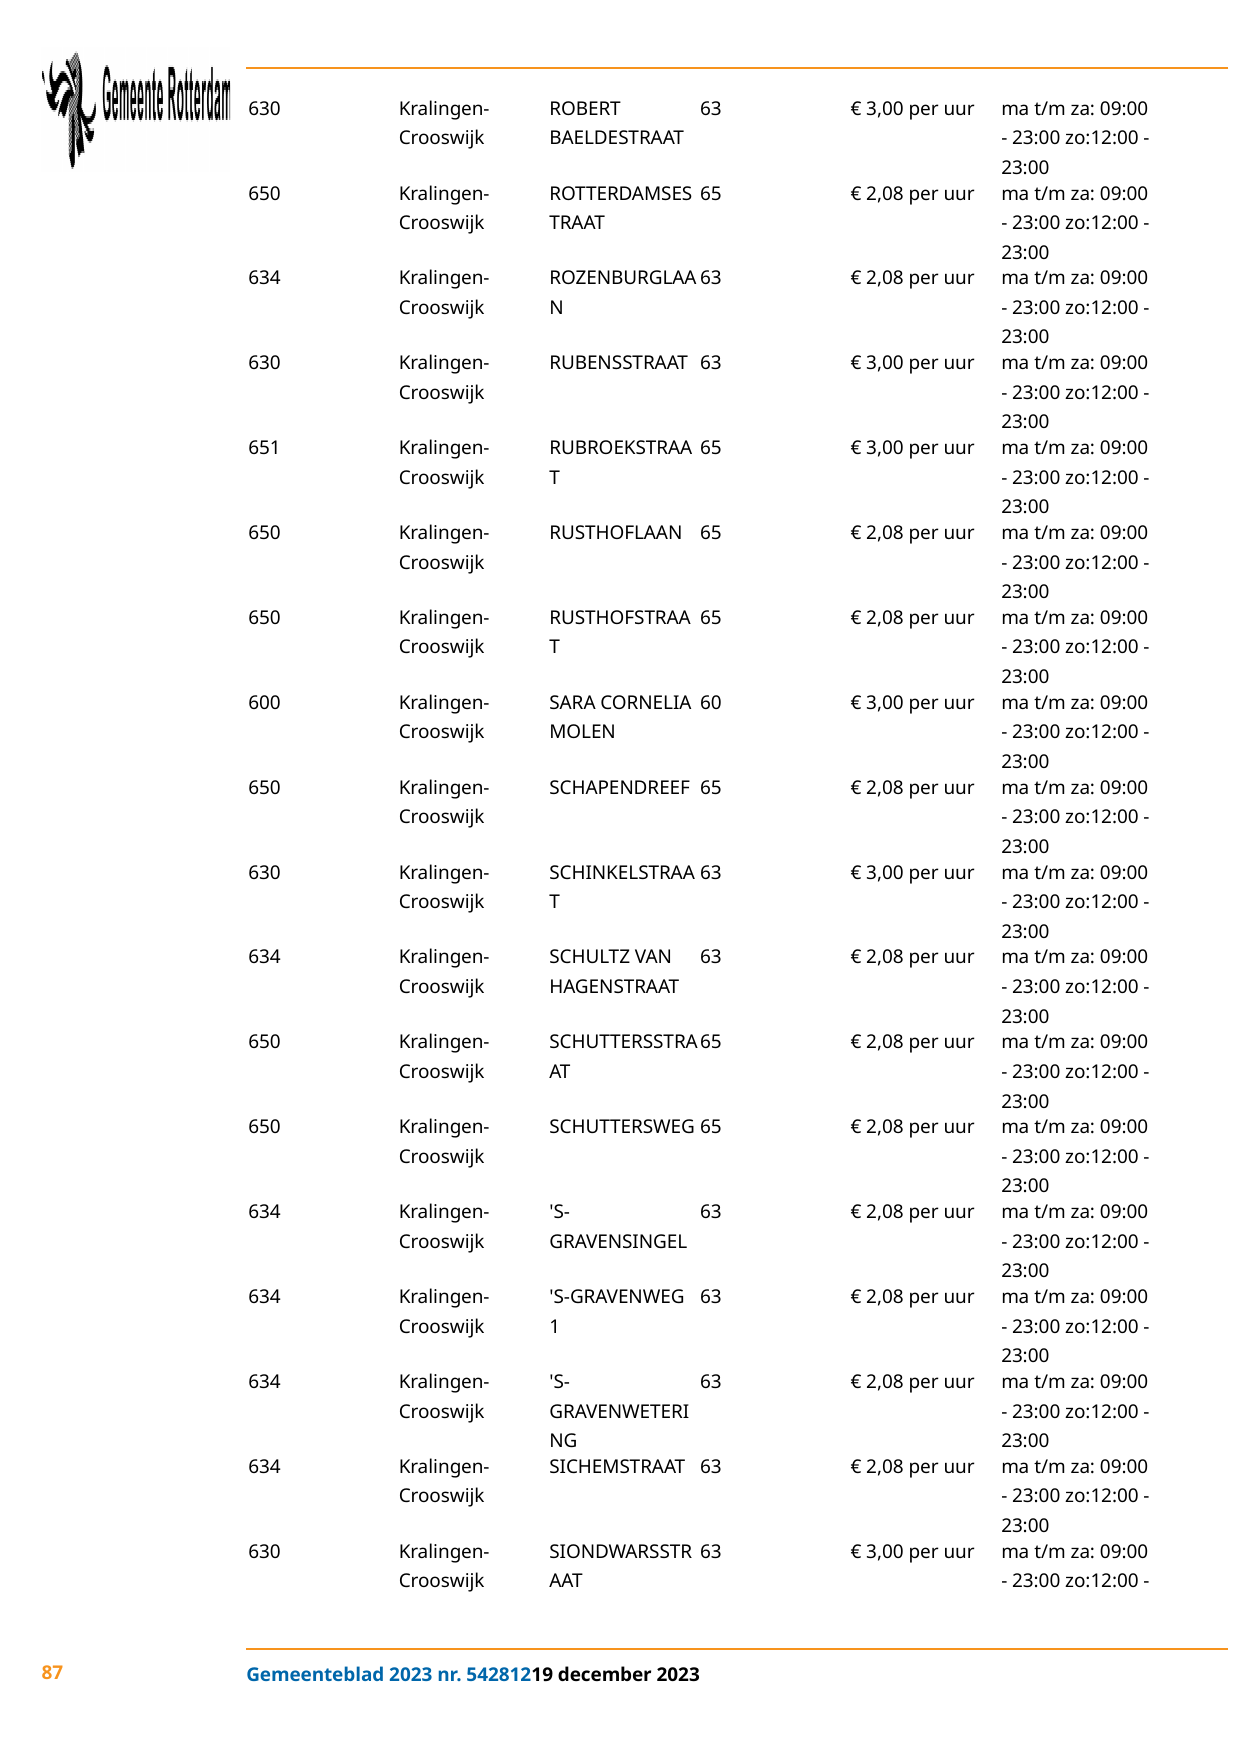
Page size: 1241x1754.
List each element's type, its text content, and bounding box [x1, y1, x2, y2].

table_cell Kralingen-Crooswijk [399, 1538, 549, 1593]
table_cell 630 [248, 1538, 398, 1593]
picture [41, 47, 231, 172]
table_cell 63 [700, 1368, 850, 1453]
table_cell 634 [248, 1199, 398, 1283]
table_cell ROZENBURGLAAN [549, 265, 700, 349]
table_cell € 3,00 per uur [850, 95, 1001, 180]
table_cell 63 [700, 265, 850, 349]
table_cell 60 [700, 689, 850, 774]
table_cell Kralingen-Crooswijk [399, 859, 549, 944]
table_cell € 2,08 per uur [850, 604, 1001, 689]
table_cell ma t/m za: 09:00 - 23:00 zo:12:00 - 23:00 [1001, 95, 1152, 180]
table_cell € 2,08 per uur [850, 1453, 1001, 1538]
table_cell RUSTHOFLAAN [549, 519, 700, 604]
table_cell RUBENSSTRAAT [549, 350, 700, 434]
table_cell ma t/m za: 09:00 - 23:00 zo:12:00 - 23:00 [1001, 1283, 1152, 1368]
table_cell ma t/m za: 09:00 - 23:00 zo:12:00 - 23:00 [1001, 1199, 1152, 1283]
table_cell SCHULTZ VAN HAGENSTRAAT [549, 944, 700, 1029]
table_cell Kralingen-Crooswijk [399, 180, 549, 264]
table_cell ma t/m za: 09:00 - 23:00 zo:12:00 - 23:00 [1001, 265, 1152, 349]
table_cell 650 [248, 519, 398, 604]
table_cell ma t/m za: 09:00 - 23:00 zo:12:00 - 23:00 [1001, 689, 1152, 774]
table_cell 'S-GRAVENSINGEL [549, 1199, 700, 1283]
table_cell 650 [248, 774, 398, 859]
table_cell Kralingen-Crooswijk [399, 1029, 549, 1113]
table_cell Kralingen-Crooswijk [399, 350, 549, 434]
table_cell ROBERT BAELDESTRAAT [549, 95, 700, 180]
table_cell 650 [248, 604, 398, 689]
table_cell Kralingen-Crooswijk [399, 95, 549, 180]
table_cell Kralingen-Crooswijk [399, 944, 549, 1029]
table_cell ma t/m za: 09:00 - 23:00 zo:12:00 - 23:00 [1001, 1029, 1152, 1113]
table_cell RUSTHOFSTRAAT [549, 604, 700, 689]
table_cell 630 [248, 95, 398, 180]
table_cell 600 [248, 689, 398, 774]
table_cell SCHAPENDREEF [549, 774, 700, 859]
table_cell SICHEMSTRAAT [549, 1453, 700, 1538]
table_cell € 2,08 per uur [850, 1114, 1001, 1198]
table_cell 650 [248, 1029, 398, 1113]
table_cell Kralingen-Crooswijk [399, 774, 549, 859]
table_cell Kralingen-Crooswijk [399, 604, 549, 689]
table_cell Kralingen-Crooswijk [399, 1453, 549, 1538]
table_cell € 2,08 per uur [850, 180, 1001, 264]
table_cell ma t/m za: 09:00 - 23:00 zo:12:00 [1001, 1538, 1152, 1593]
table_cell ma t/m za: 09:00 - 23:00 zo:12:00 - 23:00 [1001, 1114, 1152, 1198]
table_cell 630 [248, 859, 398, 944]
table_cell Kralingen-Crooswijk [399, 1199, 549, 1283]
table_cell 65 [700, 519, 850, 604]
table_cell 65 [700, 180, 850, 264]
table_cell 630 [248, 350, 398, 434]
table_cell 63 [700, 95, 850, 180]
table_cell Kralingen-Crooswijk [399, 1283, 549, 1368]
table_cell 65 [700, 1029, 850, 1113]
table_cell 'S-GRAVENWETERING [549, 1368, 700, 1453]
table_cell 63 [700, 1283, 850, 1368]
table_cell Kralingen-Crooswijk [399, 265, 549, 349]
table_cell € 3,00 per uur [850, 859, 1001, 944]
table_cell ma t/m za: 09:00 - 23:00 zo:12:00 - 23:00 [1001, 350, 1152, 434]
table_cell SARA CORNELIA MOLEN [549, 689, 700, 774]
table_cell € 3,00 per uur [850, 350, 1001, 434]
table_cell RUBROEKSTRAAT [549, 434, 700, 519]
table_cell 634 [248, 265, 398, 349]
table_cell Kralingen-Crooswijk [399, 1368, 549, 1453]
table_cell € 2,08 per uur [850, 1283, 1001, 1368]
table_cell 650 [248, 1114, 398, 1198]
table_cell SCHINKELSTRAAT [549, 859, 700, 944]
table_cell 'S-GRAVENWEG 1 [549, 1283, 700, 1368]
table_cell 63 [700, 1453, 850, 1538]
table_cell 650 [248, 180, 398, 264]
table_cell ma t/m za: 09:00 - 23:00 zo:12:00 - 23:00 [1001, 944, 1152, 1029]
table_cell 63 [700, 859, 850, 944]
table_cell ma t/m za: 09:00 - 23:00 zo:12:00 - 23:00 [1001, 604, 1152, 689]
table_cell ROTTERDAMSESTRAAT [549, 180, 700, 264]
table_cell Kralingen-Crooswijk [399, 519, 549, 604]
table_cell 634 [248, 1283, 398, 1368]
table_cell 651 [248, 434, 398, 519]
table_cell Kralingen-Crooswijk [399, 434, 549, 519]
table_cell ma t/m za: 09:00 - 23:00 zo:12:00 - 23:00 [1001, 859, 1152, 944]
table_cell 65 [700, 604, 850, 689]
table_cell ma t/m za: 09:00 - 23:00 zo:12:00 - 23:00 [1001, 1453, 1152, 1538]
table_cell 65 [700, 774, 850, 859]
table_cell 634 [248, 1453, 398, 1538]
table_cell € 2,08 per uur [850, 1368, 1001, 1453]
table_cell 65 [700, 434, 850, 519]
table_cell € 2,08 per uur [850, 1199, 1001, 1283]
table_cell 63 [700, 1199, 850, 1283]
table_cell € 2,08 per uur [850, 1029, 1001, 1113]
table_cell € 3,00 per uur [850, 434, 1001, 519]
table_cell 63 [700, 1538, 850, 1593]
table_cell ma t/m za: 09:00 - 23:00 zo:12:00 - 23:00 [1001, 774, 1152, 859]
table_cell € 3,00 per uur [850, 1538, 1001, 1593]
table_cell ma t/m za: 09:00 - 23:00 zo:12:00 - 23:00 [1001, 1368, 1152, 1453]
table_cell 65 [700, 1114, 850, 1198]
table_cell SIONDWARSSTRAAT [549, 1538, 700, 1593]
table_cell Kralingen-Crooswijk [399, 1114, 549, 1198]
table_cell Kralingen-Crooswijk [399, 689, 549, 774]
table_cell SCHUTTERSWEG [549, 1114, 700, 1198]
table_cell ma t/m za: 09:00 - 23:00 zo:12:00 - 23:00 [1001, 519, 1152, 604]
table_cell 63 [700, 944, 850, 1029]
table_cell € 2,08 per uur [850, 944, 1001, 1029]
table_cell 634 [248, 1368, 398, 1453]
table_cell ma t/m za: 09:00 - 23:00 zo:12:00 - 23:00 [1001, 180, 1152, 264]
table_cell 634 [248, 944, 398, 1029]
table_cell € 2,08 per uur [850, 519, 1001, 604]
table_cell SCHUTTERSSTRAAT [549, 1029, 700, 1113]
table_cell € 3,00 per uur [850, 689, 1001, 774]
table_cell € 2,08 per uur [850, 774, 1001, 859]
table_cell 63 [700, 350, 850, 434]
table_cell € 2,08 per uur [850, 265, 1001, 349]
table_cell ma t/m za: 09:00 - 23:00 zo:12:00 - 23:00 [1001, 434, 1152, 519]
